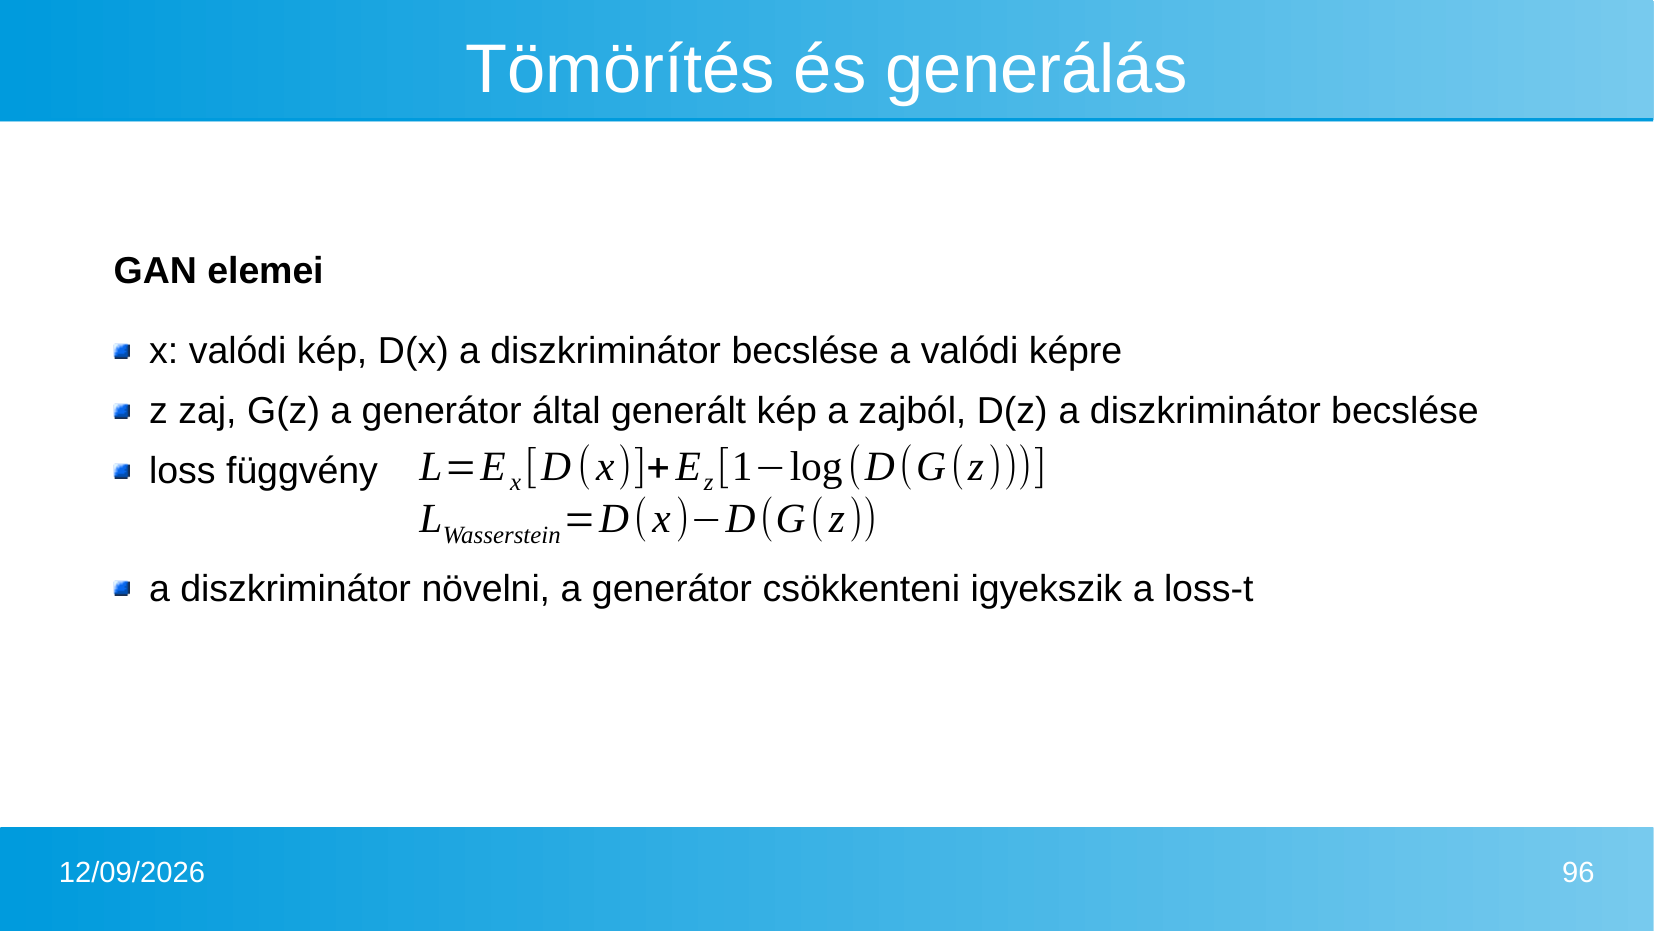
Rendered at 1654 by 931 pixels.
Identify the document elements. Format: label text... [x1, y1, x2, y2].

text_box GAN elemei x: valódi kép, D(x) a diszkriminátor becslése a valódi képre z zaj, G(z) a generátor által generált kép a zajból, D(z) a diszkriminátor becslése loss függvény a diszkriminátor növelni, a generátor csökkenteni igyekszik a loss-t [98, 241, 1578, 617]
title Tömörítés és generálás [59, 29, 1595, 108]
chart [411, 442, 1052, 549]
